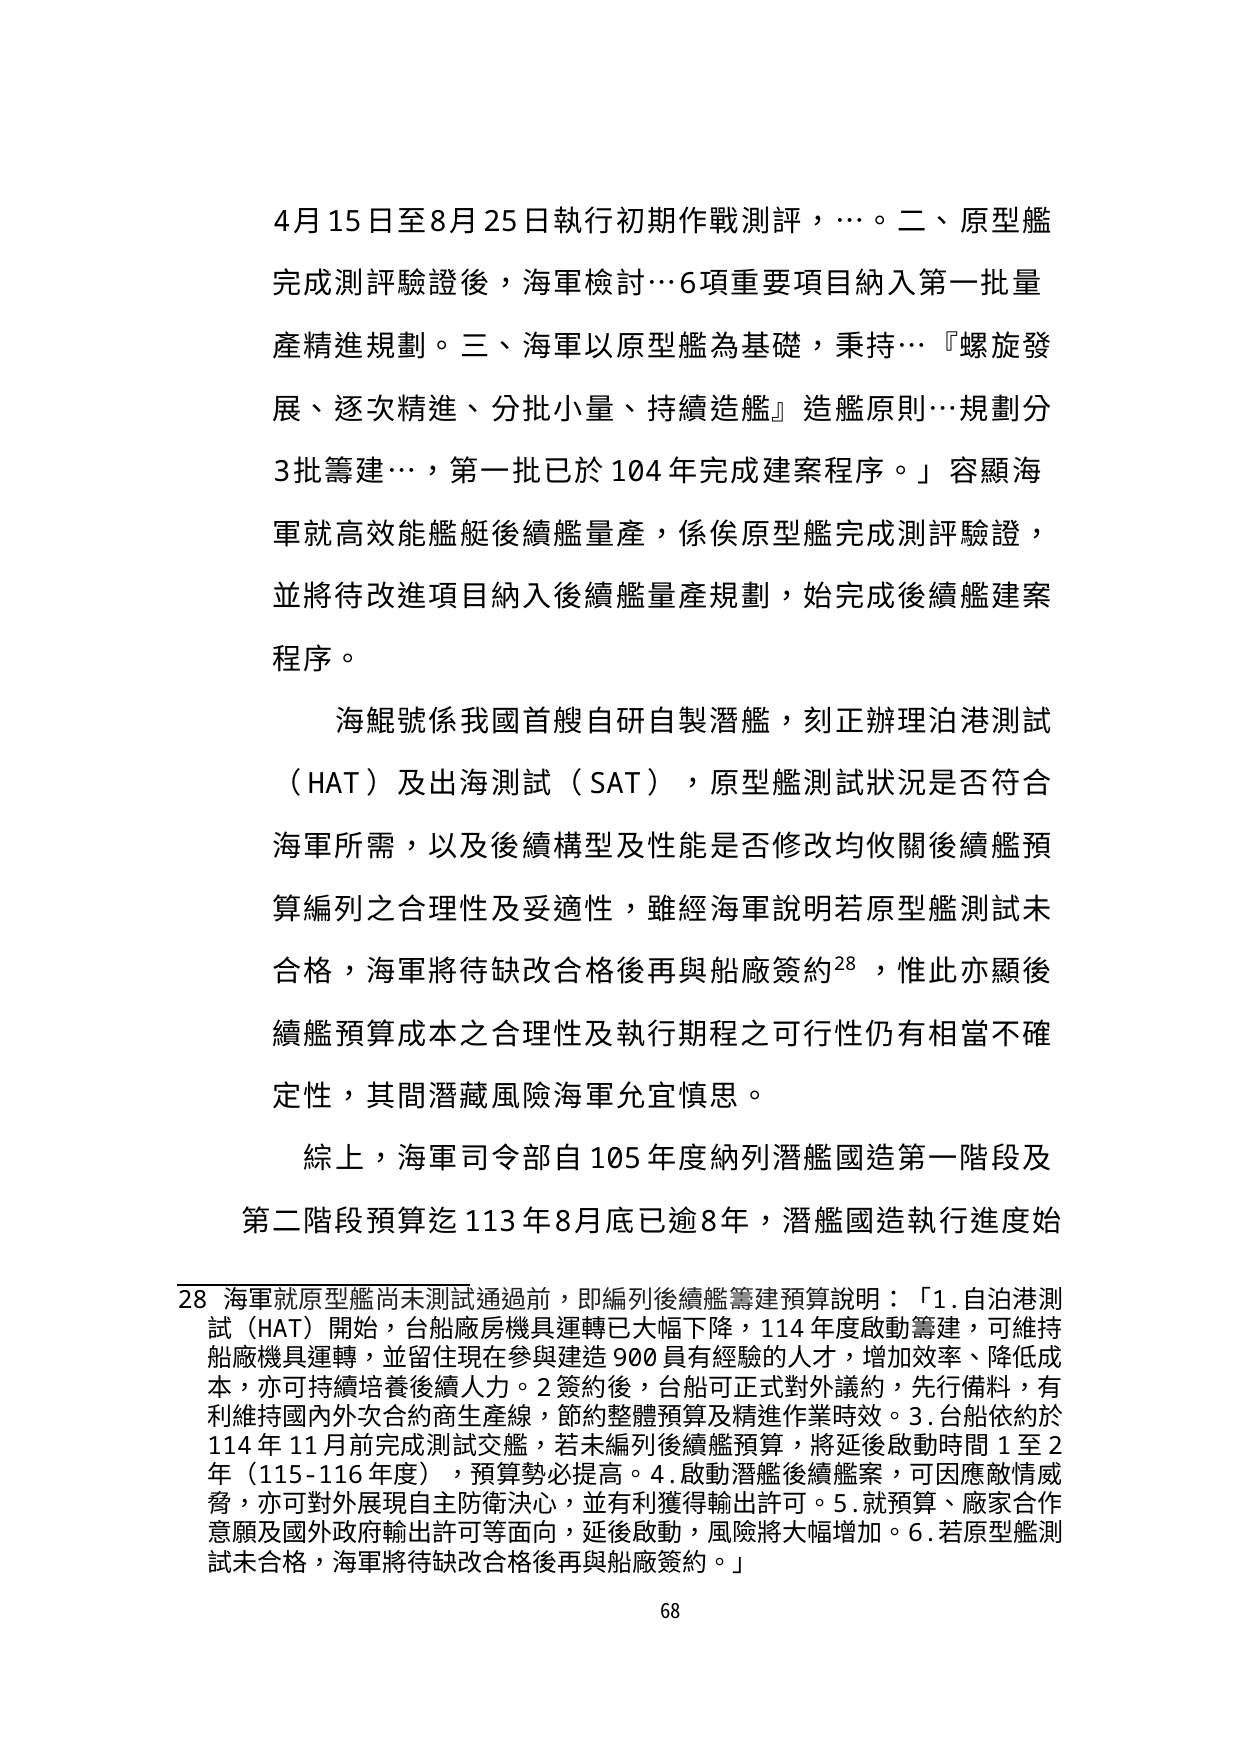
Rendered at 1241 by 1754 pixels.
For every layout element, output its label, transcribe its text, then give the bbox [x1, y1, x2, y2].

text 4月15日至8月25日執行初期作戰測評，…。二、原型艦完成測評驗證後，海軍檢討…6項重要項目納入第一批量產精進規劃。三、海軍以原型艦為基礎，秉持…『螺旋發展、逐次精進、分批小量、持續造艦』造艦原則…規劃分3批籌建…，第一批已於104年完成建案程序。」容顯海軍就高效能艦艇後續艦量產，係俟原型艦完成測評驗證，並將待改進項目納入後續艦量產規劃，始完成後續艦建案程序。 [266, 177, 1063, 677]
text 海軍就原型艦尚未測試通過前，即編列後續艦籌建預算說明：「1.自泊港測試（HAT）開始，台船廠房機具運轉已大幅下降，114年度啟動籌建，可維持船廠機具運轉，並留住現在參與建造900員有經驗的人才，增加效率、降低成本，亦可持續培養後續人力。2簽約後，台船可正式對外議約，先行備料，有利維持國內外次合約商生產線，節約整體預算及精進作業時效。3.台船依約於114年11月前完成測試交艦，若未編列後續艦預算，將延後啟動時間1至2年（115-116年度），預算勢必提高。4.啟動潛艦後續艦案，可因應敵情威脅，亦可對外展現自主防衛決心，並有利獲得輸出許可。5.就預算、廠家合作意願及國外政府輸出許可等面向，延後啟動，風險將大幅增加。6.若原型艦測試未合格，海軍將待缺改合格後再與船廠簽約。」 [177, 1285, 1063, 1577]
text 綜上，海軍司令部自105年度納列潛艦國造第一階段及第二階段預算迄113年8月底已逾8年，潛艦國造執行進度始 [236, 1115, 1063, 1240]
text 海鯤號係我國首艘自研自製潛艦，刻正辦理泊港測試（HAT）及出海測試（SAT），原型艦測試狀況是否符合海軍所需，以及後續構型及性能是否修改均攸關後續艦預算編列之合理性及妥適性，雖經海軍說明若原型艦測試未合格，海軍將待缺改合格後再與船廠簽約，惟此亦顯後續艦預算成本之合理性及執行期程之可行性仍有相當不確定性，其間潛藏風險海軍允宜慎思。 [266, 677, 1063, 1115]
